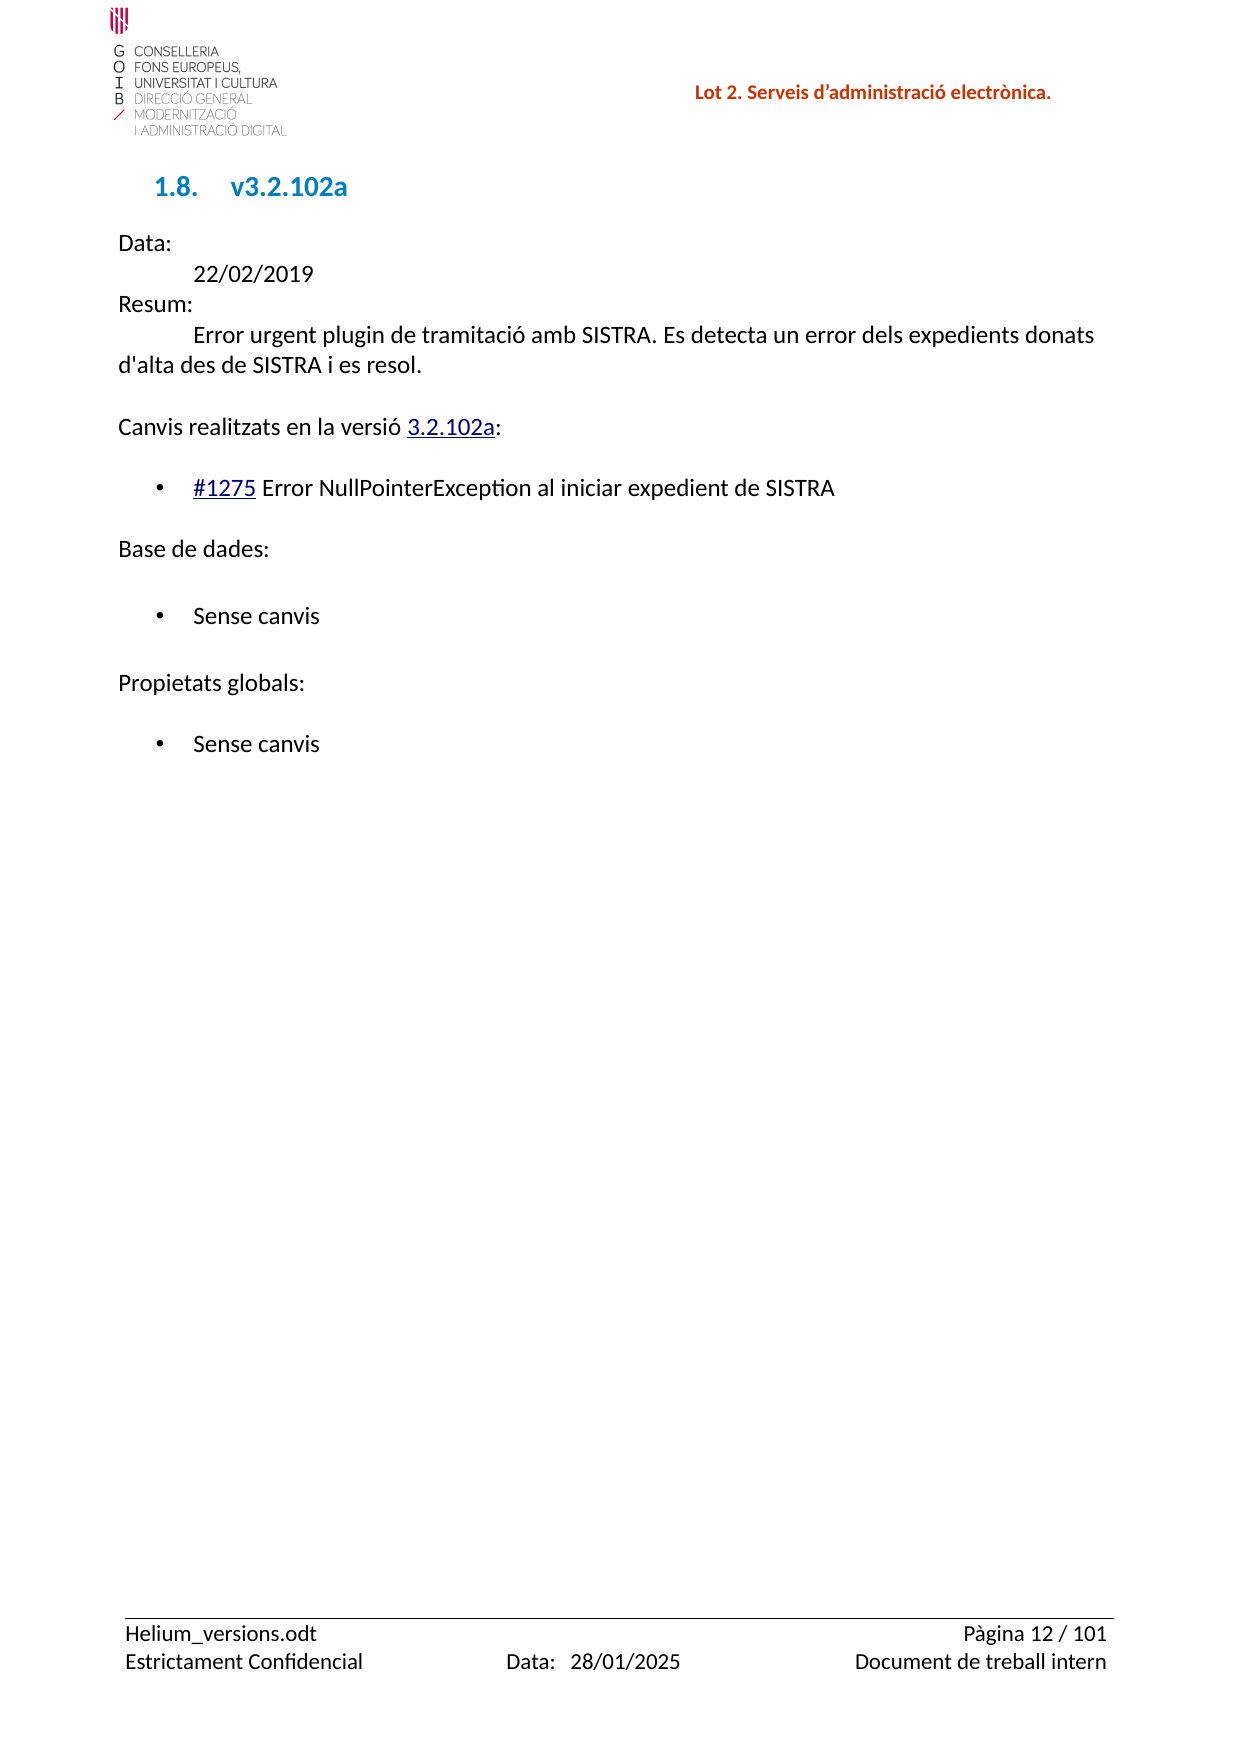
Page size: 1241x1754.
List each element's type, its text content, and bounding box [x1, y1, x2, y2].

list #1275 Error NullPointerException al iniciar expedient de SISTRA [156, 472, 1122, 502]
text 22/02/2019 [118, 258, 1122, 289]
text Resum: [118, 289, 1122, 319]
picture [100, 0, 297, 144]
text Propietats globals: [118, 667, 1122, 697]
text Canvis realitzats en la versió 3.2.102a: [118, 411, 1122, 441]
text Base de dades: [118, 533, 1122, 563]
text Error urgent plugin de tramitació amb SISTRA. Es detecta un error dels expedients donats d'alta des de SISTRA i es resol. [118, 319, 1122, 380]
subtitle v3.2.102a [153, 168, 1122, 204]
list Sense canvis [156, 728, 1122, 758]
text Data: [118, 228, 1122, 258]
list Sense canvis [156, 600, 1122, 630]
